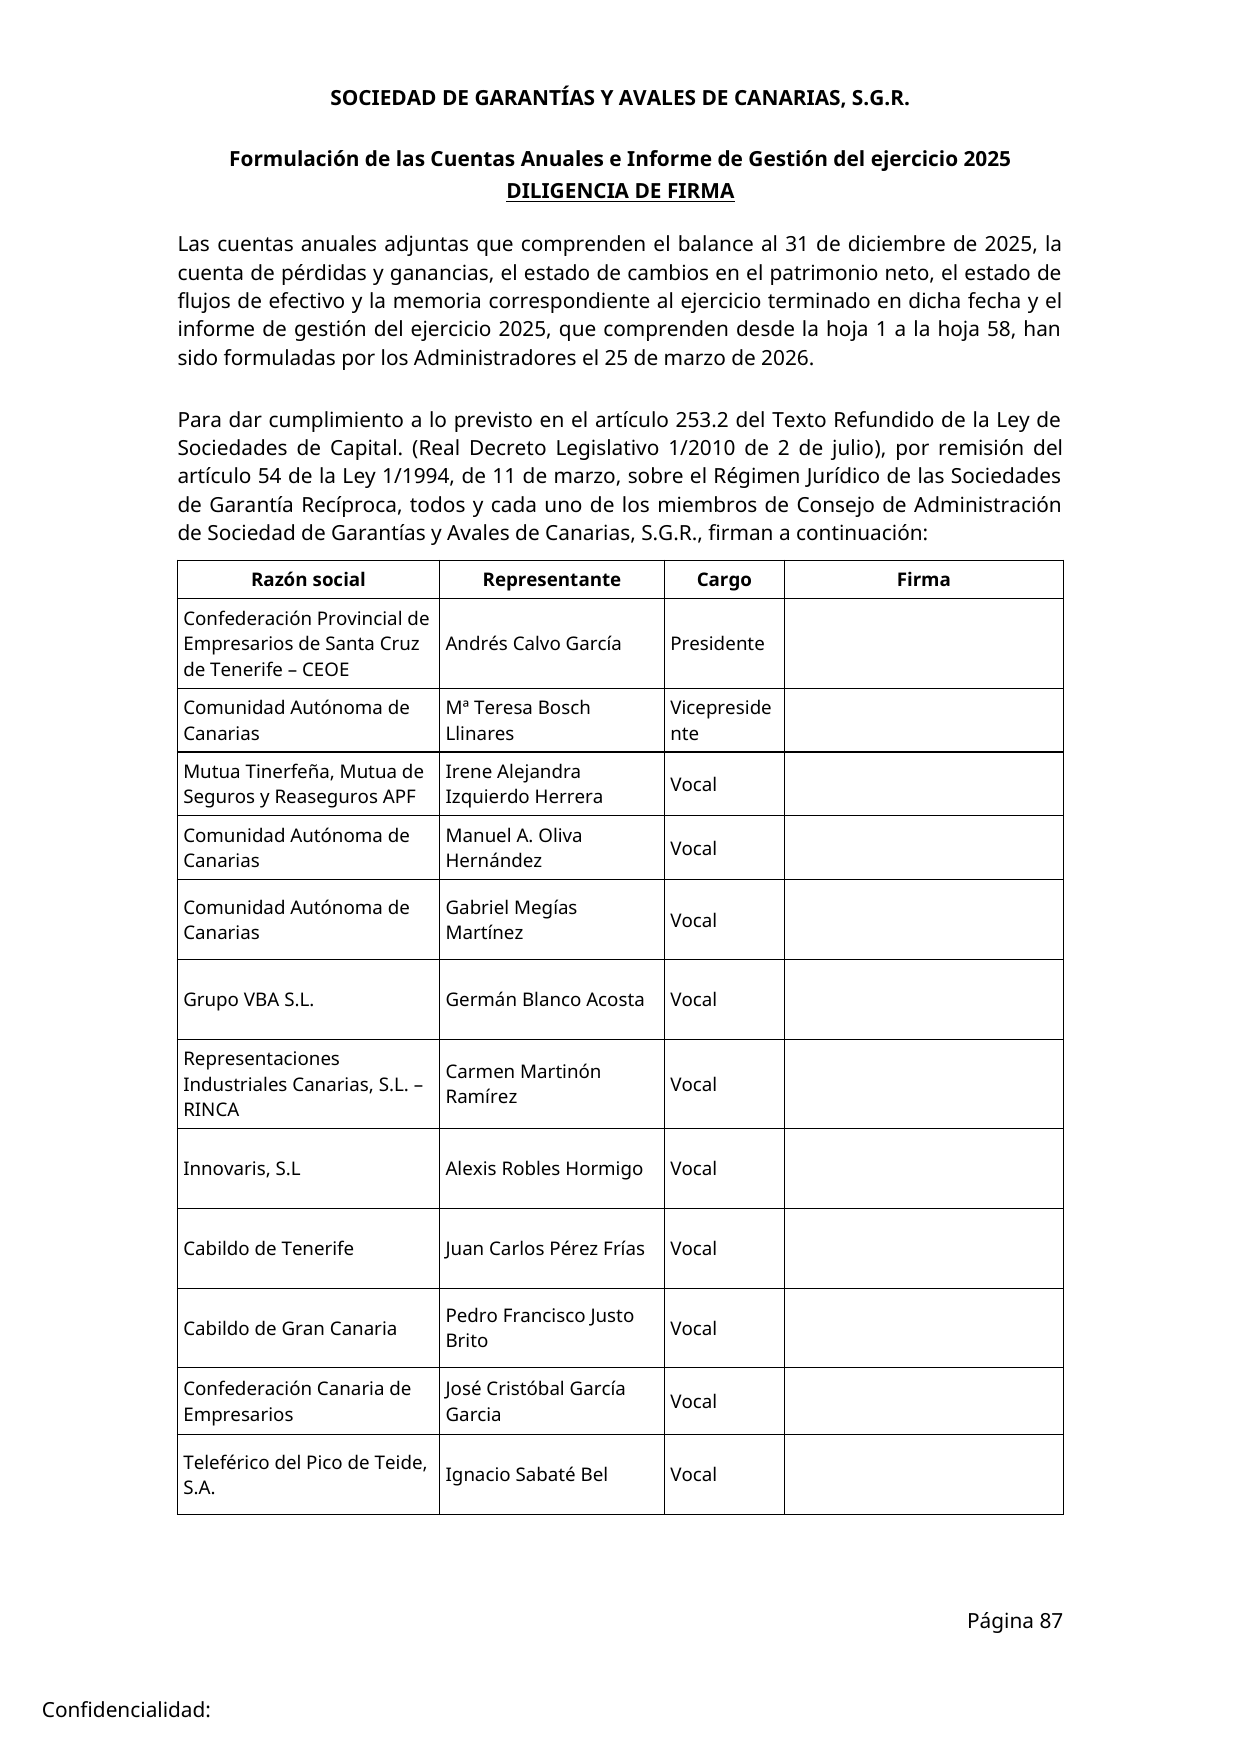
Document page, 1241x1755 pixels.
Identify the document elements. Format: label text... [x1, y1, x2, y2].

table_header Razón social [178, 561, 439, 598]
table_cell [785, 1435, 1063, 1514]
table_cell Presidente [665, 599, 784, 687]
table_cell Irene Alejandra Izquierdo Herrera [440, 753, 664, 815]
table_cell Grupo VBA S.L. [178, 960, 439, 1039]
table_cell Gabriel Megías Martínez [440, 880, 664, 959]
table_cell [785, 1209, 1063, 1287]
table_cell Mutua Tinerfeña, Mutua de Seguros y Reaseguros APF [178, 753, 439, 815]
table_cell [785, 880, 1063, 959]
table_cell Alexis Robles Hormigo [440, 1129, 664, 1208]
table_cell Carmen Martinón Ramírez [440, 1040, 664, 1128]
table_cell [785, 599, 1063, 687]
table_cell Teleférico del Pico de Teide, S.A. [178, 1435, 439, 1514]
table_cell Vocal [665, 960, 784, 1039]
table_cell Pedro Francisco Justo Brito [440, 1289, 664, 1367]
table_header Representante [440, 561, 664, 598]
table_cell [785, 1368, 1063, 1434]
table_cell Comunidad Autónoma de Canarias [178, 880, 439, 959]
table_header Cargo [665, 561, 784, 598]
table_cell Vocal [665, 816, 784, 879]
table_cell Andrés Calvo García [440, 599, 664, 687]
table_cell [785, 960, 1063, 1039]
table_cell Innovaris, S.L [178, 1129, 439, 1208]
table_cell [785, 689, 1063, 751]
table_cell Mª Teresa Bosch Llinares [440, 689, 664, 751]
text Para dar cumplimiento a lo previsto en el artículo 253.2 del Texto Refundido de la Ley de Sociedades de Capital. (Real Decreto Legislativo 1/2010 de 2 de julio), por remisión del artículo 54 de la Ley 1/1994, de 11 de marzo, sobre el Régimen Jurídico de las Sociedades de Garantía Recíproca, todos y cada uno de los miembros de Consejo de Administración de Sociedad de Garantías y Avales de Canarias, S.G.R., firman a continuación: [177, 405, 1063, 547]
table_cell Vocal [665, 1289, 784, 1367]
text DILIGENCIA DE FIRMA [177, 177, 1063, 204]
table_cell Cabildo de Gran Canaria [178, 1289, 439, 1367]
table_cell [785, 753, 1063, 815]
table_cell Vocal [665, 880, 784, 959]
table_cell Vocal [665, 1368, 784, 1434]
table_cell Manuel A. Oliva Hernández [440, 816, 664, 879]
table_cell Juan Carlos Pérez Frías [440, 1209, 664, 1287]
table_cell Vocal [665, 1209, 784, 1287]
table_cell Comunidad Autónoma de Canarias [178, 816, 439, 879]
table_cell Cabildo de Tenerife [178, 1209, 439, 1287]
table_cell Comunidad Autónoma de Canarias [178, 689, 439, 751]
table_cell [785, 816, 1063, 879]
table_cell Ignacio Sabaté Bel [440, 1435, 664, 1514]
table_cell Representaciones Industriales Canarias, S.L. – RINCA [178, 1040, 439, 1128]
table_cell Vocal [665, 1040, 784, 1128]
table_header Firma [785, 561, 1063, 598]
table_cell [785, 1040, 1063, 1128]
table_cell Germán Blanco Acosta [440, 960, 664, 1039]
table_cell Vocal [665, 1435, 784, 1514]
table_cell Confederación Canaria de Empresarios [178, 1368, 439, 1434]
table_cell José Cristóbal García Garcia [440, 1368, 664, 1434]
table_cell Vicepresidente [665, 689, 784, 751]
table_cell [785, 1129, 1063, 1208]
table_cell Vocal [665, 1129, 784, 1208]
table_cell Confederación Provincial de Empresarios de Santa Cruz de Tenerife – CEOE [178, 599, 439, 687]
table_cell [785, 1289, 1063, 1367]
text Las cuentas anuales adjuntas que comprenden el balance al 31 de diciembre de 2025, la cuenta de pérdidas y ganancias, el estado de cambios en el patrimonio neto, el estado de flujos de efectivo y la memoria correspondiente al ejercicio terminado en dicha fecha y el informe de gestión del ejercicio 2025, que comprenden desde la hoja 1 a la hoja 58, han sido formuladas por los Administradores el 25 de marzo de 2026. [177, 229, 1063, 371]
table_cell Vocal [665, 753, 784, 815]
